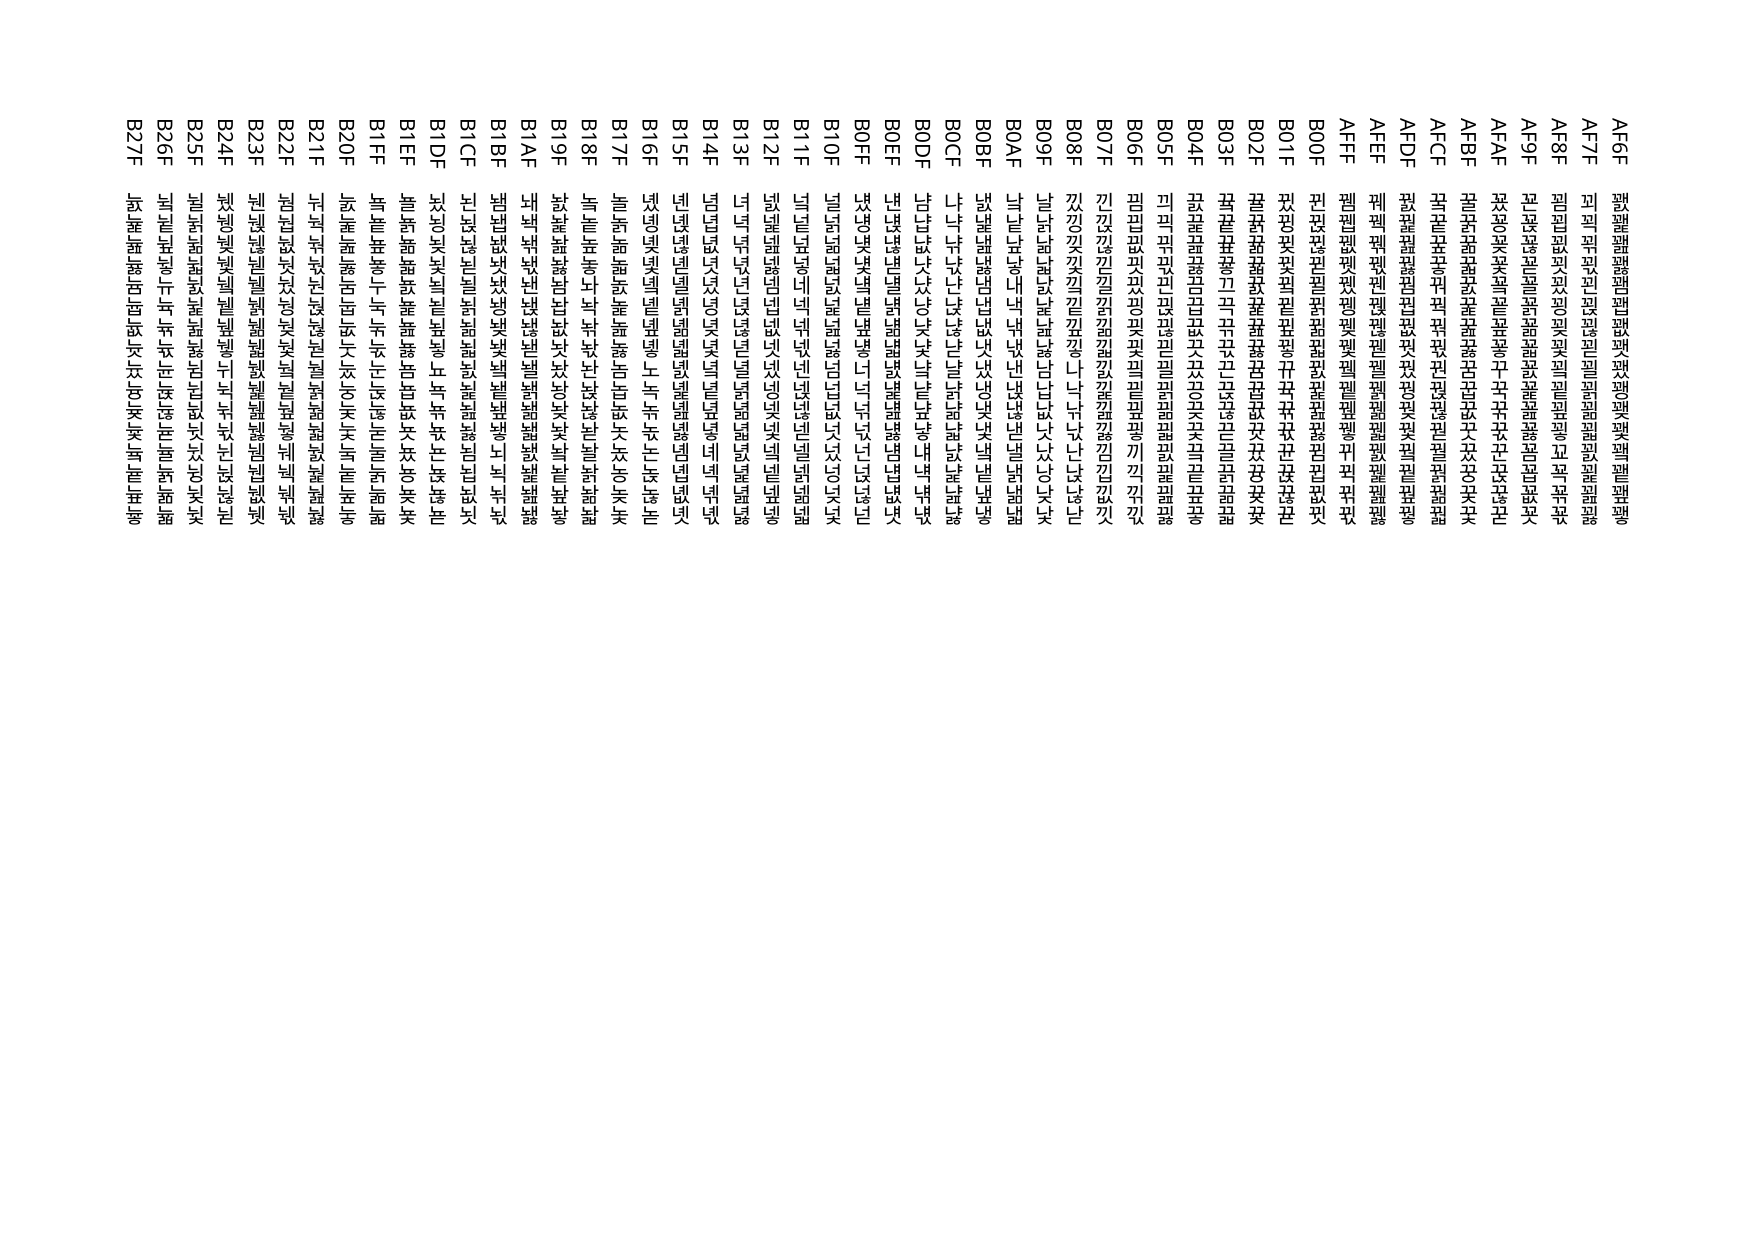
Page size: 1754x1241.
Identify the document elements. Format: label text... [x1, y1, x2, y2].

text AFEF 꿰꿱꿲꿳꿴꿵꿶꿷꿸꿹꿺꿻꿼꿽꿾꿿 [1363, 118, 1393, 1122]
text B07F 낀낁낂낃낄낅낆낇낈낉낊낋낌낍낎낏 [1090, 118, 1120, 1122]
text AF8F 꾐꾑꾒꾓꾔꾕꾖꾗꾘꾙꾚꾛꾜꾝꾞꾟 [1545, 118, 1575, 1122]
text B1CF 뇐뇑뇒뇓뇔뇕뇖뇗뇘뇙뇚뇛뇜뇝뇞뇟 [453, 118, 484, 1122]
text AF7F 꾀꾁꾂꾃꾄꾅꾆꾇꾈꾉꾊꾋꾌꾍꾎꾏 [1575, 118, 1605, 1122]
text B14F 념녑녒녓녔녕녖녗녘녙녚녛녜녝녞녟 [696, 118, 726, 1122]
text B00F 뀐뀑뀒뀓뀔뀕뀖뀗뀘뀙뀚뀛뀜뀝뀞뀟 [1302, 118, 1333, 1122]
text B11F 넠넡넢넣네넥넦넧넨넩넪넫넬넭넮넯 [787, 118, 817, 1122]
text B05F 끠끡끢끣끤끥끦끧끨끩끪끫끬끭끮끯 [1151, 118, 1181, 1122]
text B0AF 낰낱낲낳내낵낶낷낸낹낺낻낼낽낾낿 [999, 118, 1029, 1122]
text B22F 눰눱눲눳눴눵눶눷눸눹눺눻눼눽눾눿 [272, 118, 302, 1122]
text B16F 녰녱녲녳녴녵녶녷노녹녺녻논녽녾녿 [635, 118, 666, 1122]
text B17F 놀놁놂놃놄놅놆놇놈놉놊놋놌농놎놏 [605, 118, 635, 1122]
text B0DF 냠냡냢냣냤냥냦냧냨냩냪냫냬냭냮냯 [908, 118, 938, 1122]
text AFFF 뀀뀁뀂뀃뀄뀅뀆뀇뀈뀉뀊뀋뀌뀍뀎뀏 [1333, 118, 1363, 1122]
text B0EF 냰냱냲냳냴냵냶냷냸냹냺냻냼냽냾냿 [878, 118, 908, 1122]
text B15F 녠녡녢녣녤녥녦녧녨녩녪녫녬녭녮녯 [666, 118, 696, 1122]
text B0BF 냀냁냂냃냄냅냆냇냈냉냊냋냌냍냎냏 [969, 118, 999, 1122]
text B06F 끰끱끲끳끴끵끶끷끸끹끺끻끼끽끾끿 [1120, 118, 1151, 1122]
text B0FF 넀넁넂넃넄넅넆넇너넉넊넋넌넍넎넏 [848, 118, 878, 1122]
text B27F 늀늁늂늃늄늅늆늇늈늉늊늋늌늍늎늏 [120, 118, 150, 1122]
text B23F 뉀뉁뉂뉃뉄뉅뉆뉇뉈뉉뉊뉋뉌뉍뉎뉏 [241, 118, 272, 1122]
text B12F 넰넱넲넳넴넵넶넷넸넹넺넻넼넽넾넿 [757, 118, 787, 1122]
text AFBF 꿀꿁꿂꿃꿄꿅꿆꿇꿈꿉꿊꿋꿌꿍꿎꿏 [1454, 118, 1484, 1122]
text B03F 끀끁끂끃끄끅끆끇끈끉끊끋끌끍끎끏 [1211, 118, 1242, 1122]
text B09F 날낡낢낣낤낥낦낧남납낪낫났낭낮낯 [1029, 118, 1060, 1122]
text B13F 녀녁녂녃년녅녆녇녈녉녊녋녌녍녎녏 [726, 118, 757, 1122]
text B10F 널넑넒넓넔넕넖넗넘넙넚넛넜넝넞넟 [817, 118, 848, 1122]
text B1FF 눀눁눂눃누눅눆눇눈눉눊눋눌눍눎눏 [363, 118, 393, 1122]
text B19F 놠놡놢놣놤놥놦놧놨놩놪놫놬놭놮놯 [544, 118, 575, 1122]
text B1AF 놰놱놲놳놴놵놶놷놸놹놺놻놼놽놾놿 [514, 118, 544, 1122]
text B02F 뀰뀱뀲뀳뀴뀵뀶뀷뀸뀹뀺뀻뀼뀽뀾뀿 [1242, 118, 1272, 1122]
text B25F 뉠뉡뉢뉣뉤뉥뉦뉧뉨뉩뉪뉫뉬뉭뉮뉯 [181, 118, 211, 1122]
text B1BF 뇀뇁뇂뇃뇄뇅뇆뇇뇈뇉뇊뇋뇌뇍뇎뇏 [484, 118, 514, 1122]
text B18F 놐놑높놓놔놕놖놗놘놙놚놛놜놝놞놟 [575, 118, 605, 1122]
text B04F 끐끑끒끓끔끕끖끗끘끙끚끛끜끝끞끟 [1181, 118, 1211, 1122]
text B24F 뉐뉑뉒뉓뉔뉕뉖뉗뉘뉙뉚뉛뉜뉝뉞뉟 [211, 118, 241, 1122]
text B20F 눐눑눒눓눔눕눖눗눘눙눚눛눜눝눞눟 [332, 118, 363, 1122]
text AFAF 꾰꾱꾲꾳꾴꾵꾶꾷꾸꾹꾺꾻꾼꾽꾾꾿 [1484, 118, 1514, 1122]
text B1EF 뇰뇱뇲뇳뇴뇵뇶뇷뇸뇹뇺뇻뇼뇽뇾뇿 [393, 118, 423, 1122]
text AFDF 꿠꿡꿢꿣꿤꿥꿦꿧꿨꿩꿪꿫꿬꿭꿮꿯 [1393, 118, 1423, 1122]
text B01F 뀠뀡뀢뀣뀤뀥뀦뀧뀨뀩뀪뀫뀬뀭뀮뀯 [1272, 118, 1302, 1122]
text B08F 낐낑낒낓낔낕낖낗나낙낚낛난낝낞낟 [1060, 118, 1090, 1122]
text AF6F 꽰꽱꽲꽳꽴꽵꽶꽷꽸꽹꽺꽻꽼꽽꽾꽿 [1605, 118, 1636, 1122]
text B1DF 뇠뇡뇢뇣뇤뇥뇦뇧뇨뇩뇪뇫뇬뇭뇮뇯 [423, 118, 453, 1122]
text B26F 뉰뉱뉲뉳뉴뉵뉶뉷뉸뉹뉺뉻뉼뉽뉾뉿 [150, 118, 181, 1122]
text AF9F 꾠꾡꾢꾣꾤꾥꾦꾧꾨꾩꾪꾫꾬꾭꾮꾯 [1514, 118, 1545, 1122]
text B21F 눠눡눢눣눤눥눦눧눨눩눪눫눬눭눮눯 [302, 118, 332, 1122]
text B0CF 냐냑냒냓냔냕냖냗냘냙냚냛냜냝냞냟 [938, 118, 969, 1122]
text AFCF 꿐꿑꿒꿓꿔꿕꿖꿗꿘꿙꿚꿛꿜꿝꿞꿟 [1423, 118, 1454, 1122]
